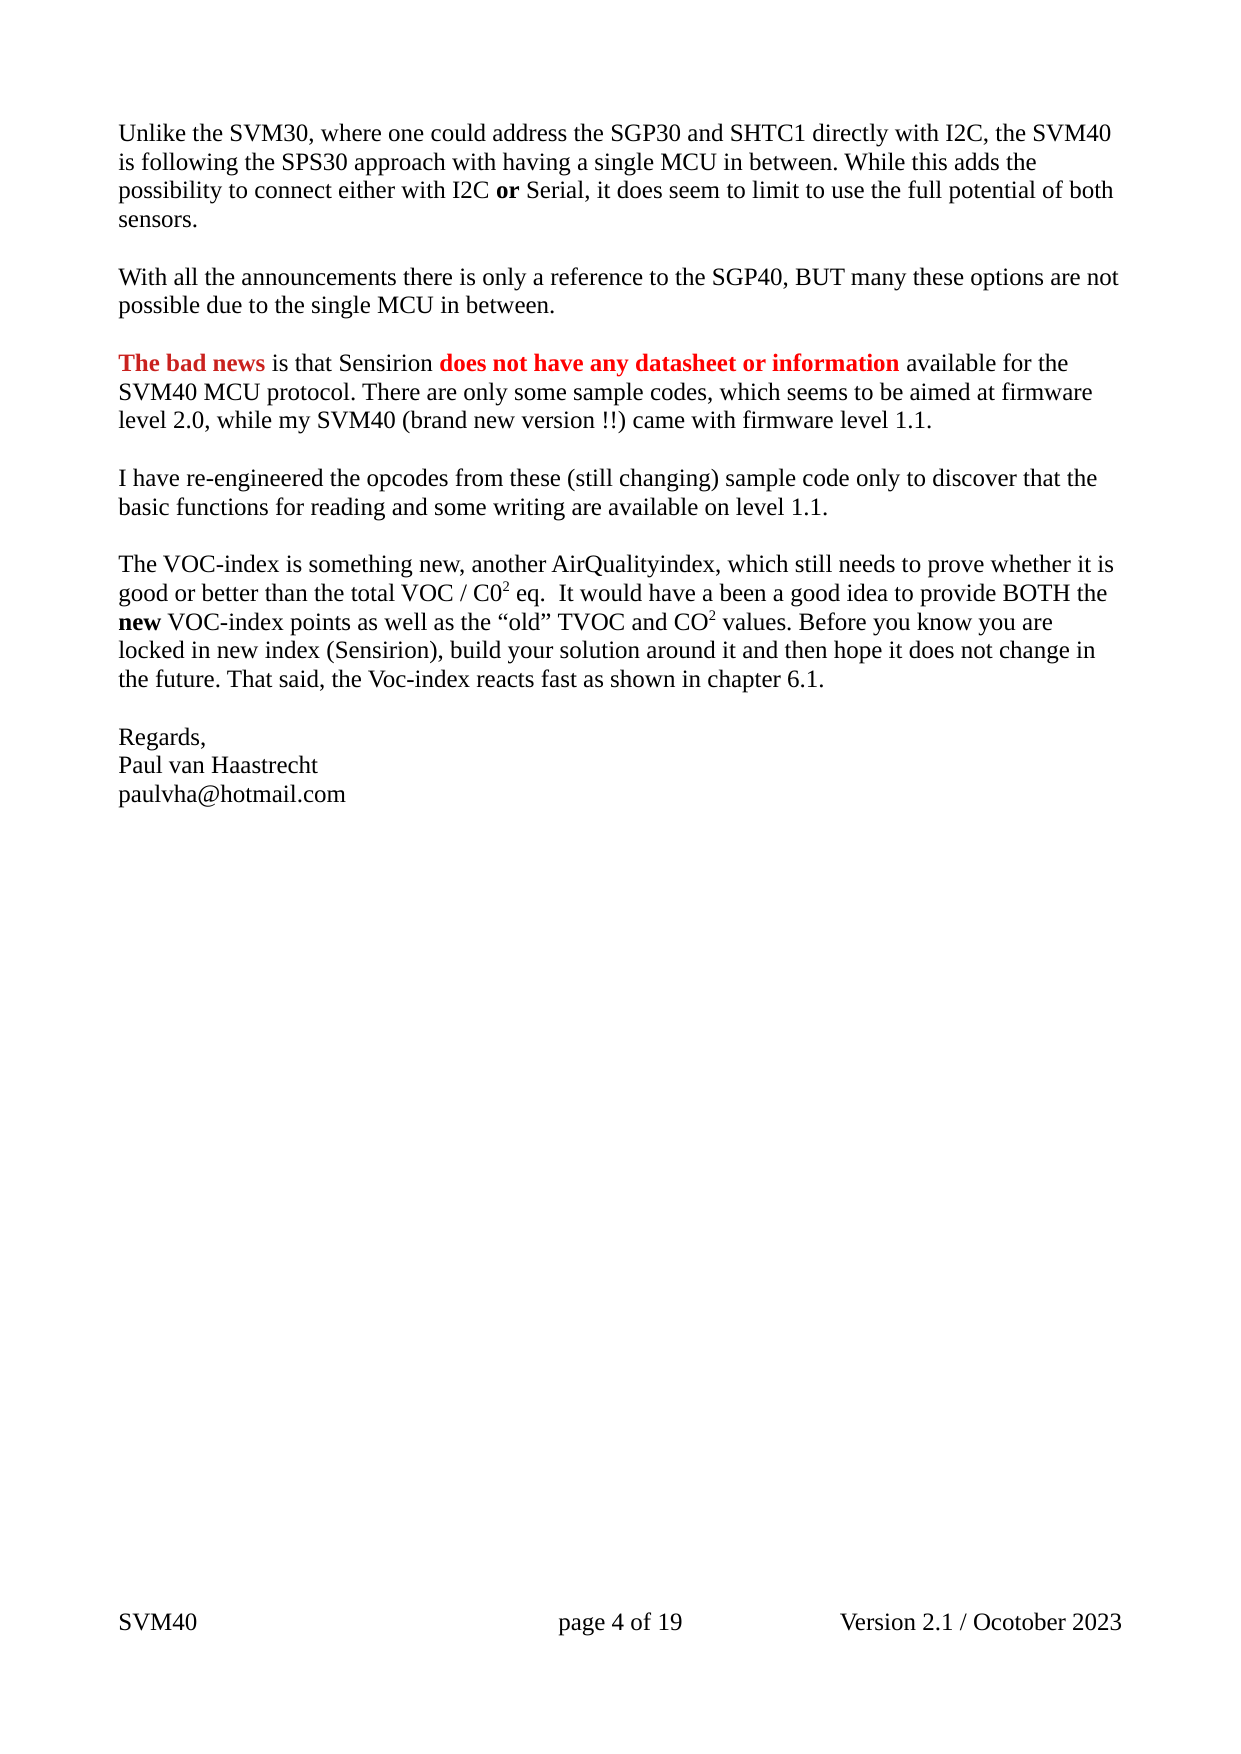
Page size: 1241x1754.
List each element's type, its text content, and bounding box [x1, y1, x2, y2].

text I have re-engineered the opcodes from these (still changing) sample code only to discover that the basic functions for reading and some writing are available on level 1.1. [118, 463, 1122, 521]
text paulvha@hotmail.com [118, 779, 1122, 808]
text The VOC-index is something new, another AirQualityindex, which still needs to prove whether it is good or better than the total VOC / C02 eq. It would have a been a good idea to provide BOTH the new VOC-index points as well as the “old” TVOC and CO2 values. Before you know you are locked in new index (Sensirion), build your solution around it and then hope it does not change in the future. That said, the Voc-index reacts fast as shown in chapter 6.1. [118, 549, 1122, 693]
text Regards, [118, 722, 1122, 751]
text Unlike the SVM30, where one could address the SGP30 and SHTC1 directly with I2C, the SVM40 is following the SPS30 approach with having a single MCU in between. While this adds the possibility to connect either with I2C or Serial, it does seem to limit to use the full potential of both sensors. [118, 118, 1122, 233]
text Paul van Haastrecht [118, 751, 1122, 779]
text With all the announcements there is only a reference to the SGP40, BUT many these options are not possible due to the single MCU in between. [118, 262, 1122, 319]
text The bad news is that Sensirion does not have any datasheet or information available for the SVM40 MCU protocol. There are only some sample codes, which seems to be aimed at firmware level 2.0, while my SVM40 (brand new version !!) came with firmware level 1.1. [118, 348, 1122, 434]
